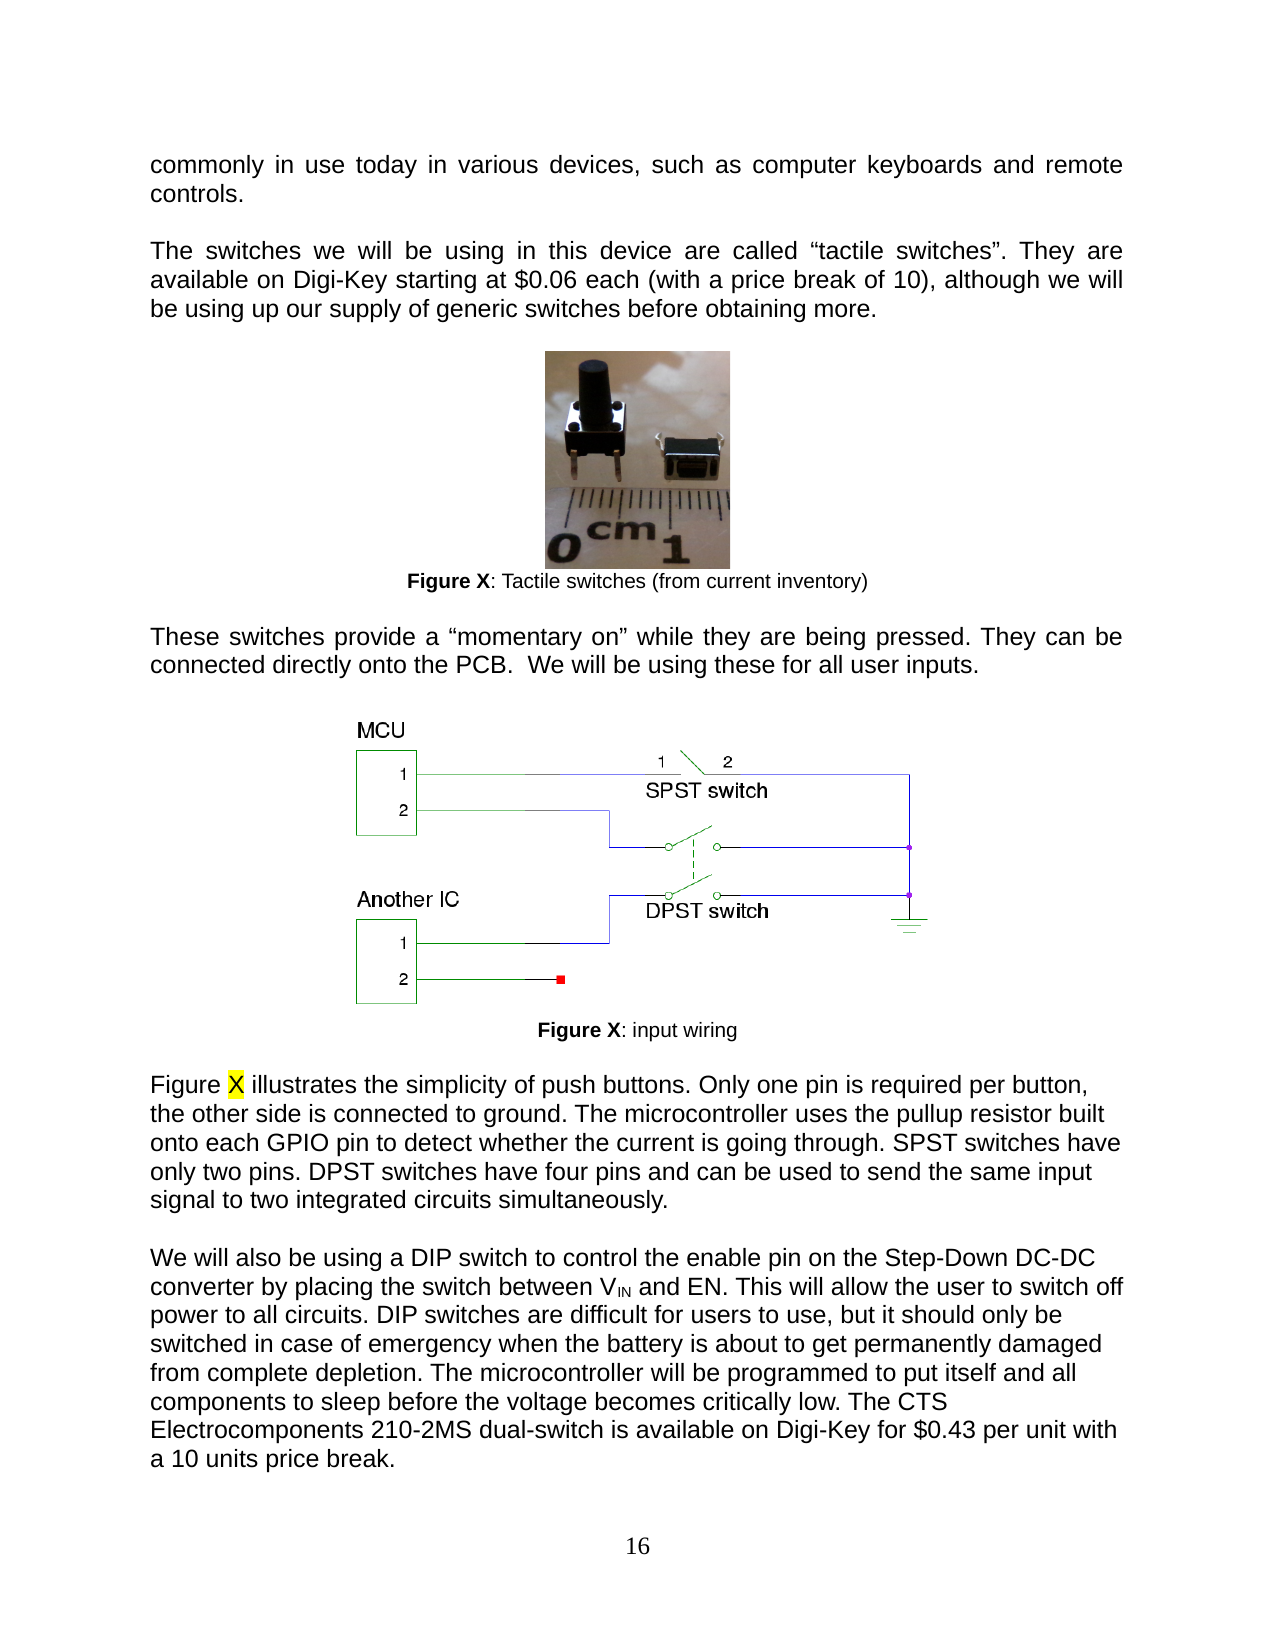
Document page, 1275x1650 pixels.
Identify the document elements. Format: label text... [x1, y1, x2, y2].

picture [545, 351, 731, 569]
text Figure X: input wiring [150, 1018, 1125, 1042]
text Figure X: Tactile switches (from current inventory) [150, 569, 1125, 593]
text Figure X illustrates the simplicity of push buttons. Only one pin is required per button, the other side is connected to ground. The microcontroller uses the pullup resistor built onto each GPIO pin to detect whether the current is going through. SPST switches have only two pins. DPST switches have four pins and can be used to send the same input signal to two integrated circuits simultaneously. [150, 1070, 1125, 1214]
text We will also be using a DIP switch to control the enable pin on the Step-Down DC-DC converter by placing the switch between VIN and EN. This will allow the user to switch off power to all circuits. DIP switches are difficult for users to use, but it should only be switched in case of emergency when the battery is about to get permanently damaged from complete depletion. The microcontroller will be programmed to put itself and all components to sleep before the voltage becomes critically low. The CTS Electrocomponents 210-2MS dual-switch is available on Digi-Key for $0.43 per unit with a 10 units price break. [150, 1243, 1125, 1473]
text These switches provide a “momentary on” while they are being pressed. They can be connected directly onto the PCB. We will be using these for all user inputs. [150, 622, 1125, 679]
text The switches we will be using in this device are called “tactile switches”. They are available on Digi-Key starting at $0.06 each (with a price break of 10), although we will be using up our supply of generic switches before obtaining more. [150, 236, 1125, 322]
picture [340, 708, 935, 1018]
text commonly in use today in various devices, such as computer keyboards and remote controls. [150, 150, 1125, 207]
